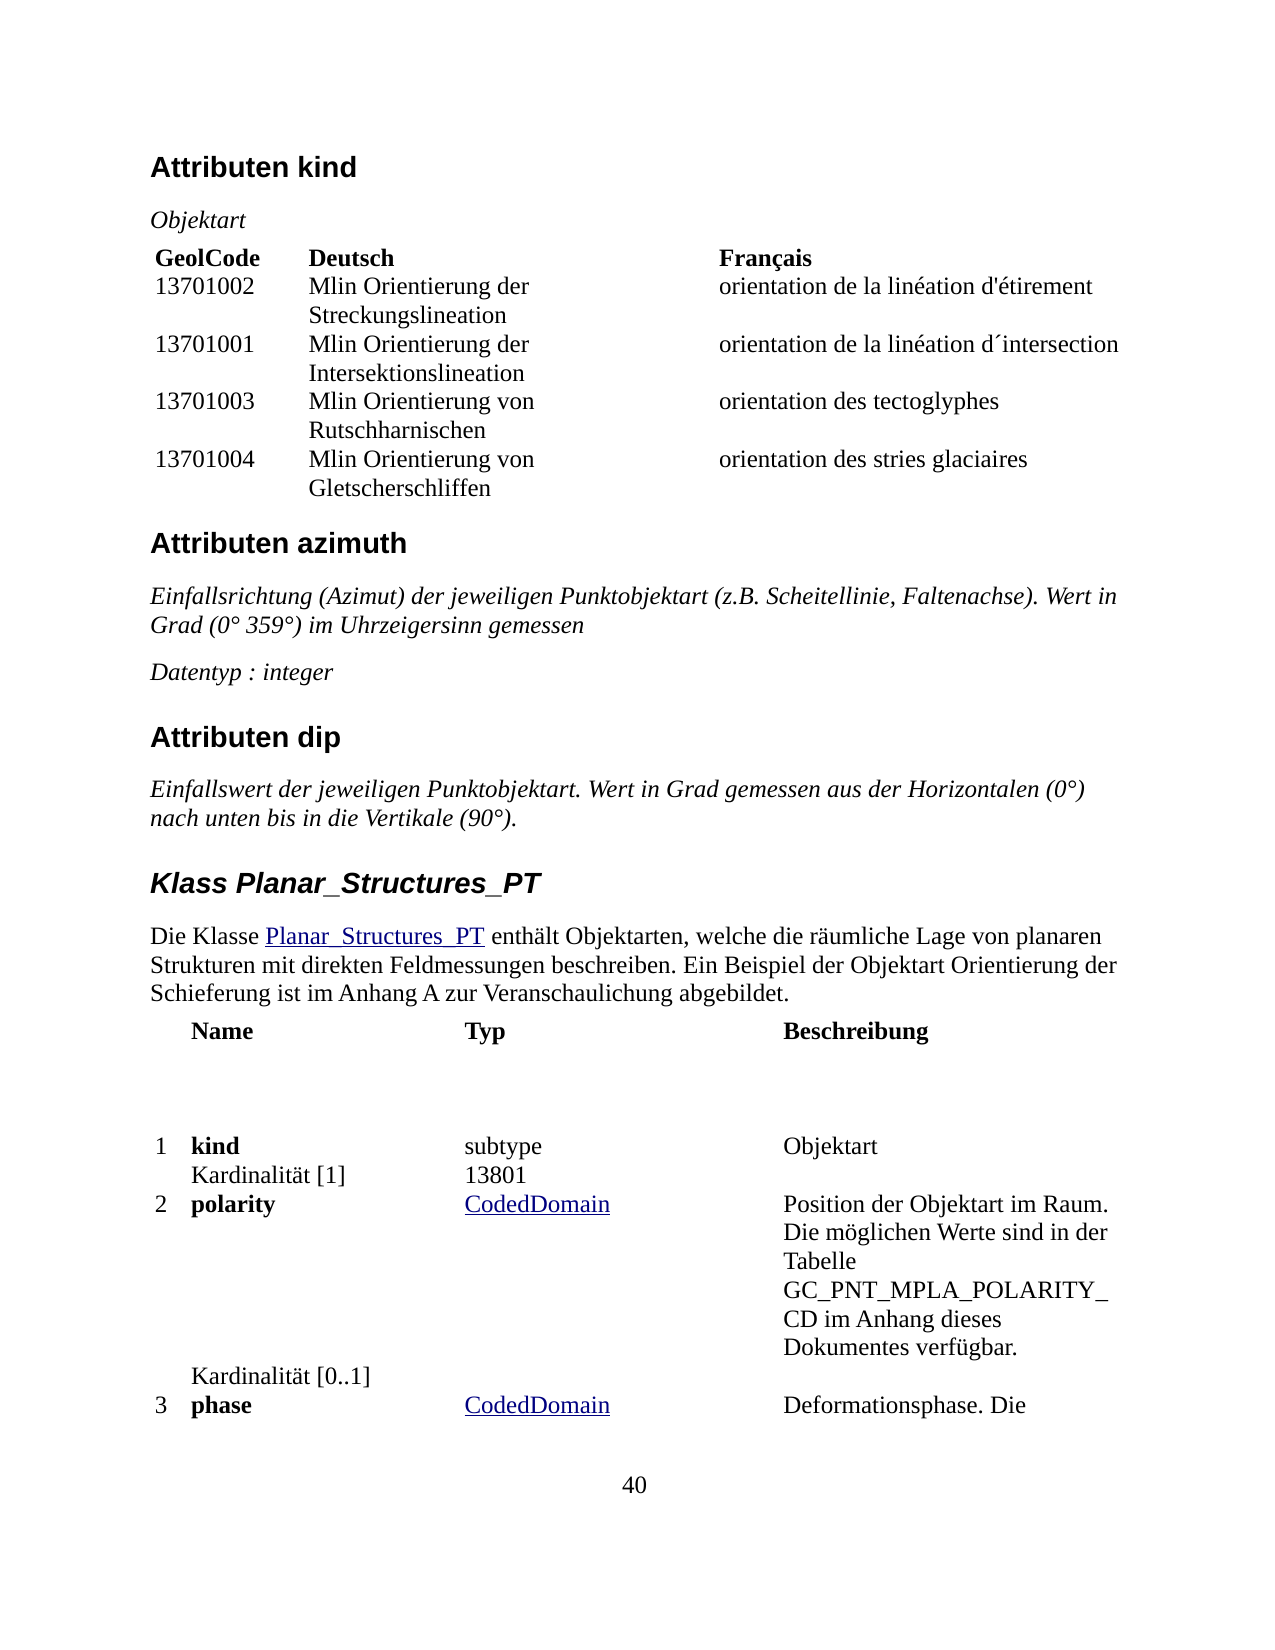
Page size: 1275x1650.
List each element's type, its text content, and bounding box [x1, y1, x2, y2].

table_cell Position der Objektart im Raum. Die möglichen Werte sind in der Tabelle GC_PNT_MPLA_POLARITY_CD im Anhang dieses Dokumentes verfügbar. [779, 1189, 1125, 1361]
text Die Klasse Planar_Structures_PT enthält Objektarten, welche die räumliche Lage von planaren Strukturen mit direkten Feldmessungen beschreiben. Ein Beispiel der Objektart Orientierung der Schieferung ist im Anhang A zur Veranschaulichung abgebildet. [150, 921, 1125, 1007]
table_cell Deformationsphase. Die [779, 1390, 1125, 1419]
table_header Name [186, 1016, 460, 1131]
table_cell CodedDomain [460, 1390, 779, 1419]
subtitle Attributen azimuth [150, 526, 1125, 560]
table_cell [460, 1361, 779, 1390]
table_cell 13701004 [150, 444, 304, 501]
table_cell polarity [186, 1189, 460, 1361]
table_cell 2 [150, 1189, 186, 1361]
table_cell [150, 1160, 186, 1189]
table_header Typ [460, 1016, 779, 1131]
table_cell Mlin Orientierung der Intersektionslineation [304, 329, 714, 386]
table_cell phase [186, 1390, 460, 1419]
table_header Beschreibung [779, 1016, 1125, 1131]
subtitle Klass Planar_Structures_PT [150, 866, 1125, 899]
table_cell 13701001 [150, 329, 304, 386]
table_cell [779, 1160, 1125, 1189]
table_cell Mlin Orientierung der Streckungslineation [304, 271, 714, 329]
table_cell CodedDomain [460, 1189, 779, 1361]
table_header Deutsch [304, 243, 714, 271]
table_cell orientation des stries glaciaires [714, 444, 1125, 501]
table_cell Mlin Orientierung von Gletscherschliffen [304, 444, 714, 501]
table_cell 13701003 [150, 386, 304, 444]
table_cell orientation de la linéation d´intersection [714, 329, 1125, 386]
table_header Français [714, 243, 1125, 271]
subtitle Attributen dip [150, 719, 1125, 753]
table_cell orientation de la linéation d'étirement [714, 271, 1125, 329]
table_cell [779, 1361, 1125, 1390]
table_cell orientation des tectoglyphes [714, 386, 1125, 444]
table_header [150, 1016, 186, 1131]
table_cell kind [186, 1131, 460, 1160]
table_cell Objektart [779, 1131, 1125, 1160]
table_cell 13701002 [150, 271, 304, 329]
subtitle Attributen kind [150, 150, 1125, 183]
table_cell Mlin Orientierung von Rutschharnischen [304, 386, 714, 444]
text Datentyp : integer [150, 657, 1125, 686]
table_header GeolCode [150, 243, 304, 271]
text Einfallsrichtung (Azimut) der jeweiligen Punktobjektart (z.B. Scheitellinie, Faltenachse). Wert in Grad (0° 359°) im Uhrzeigersinn gemessen [150, 581, 1125, 639]
table_cell [150, 1361, 186, 1390]
text Objektart [150, 205, 1125, 234]
table_cell Kardinalität [0..1] [186, 1361, 460, 1390]
table_cell 3 [150, 1390, 186, 1419]
text Einfallswert der jeweiligen Punktobjektart. Wert in Grad gemessen aus der Horizontalen (0°) nach unten bis in die Vertikale (90°). [150, 774, 1125, 832]
table_cell Kardinalität [1] [186, 1160, 460, 1189]
table_cell 13801 [460, 1160, 779, 1189]
table_cell subtype [460, 1131, 779, 1160]
table_cell 1 [150, 1131, 186, 1160]
